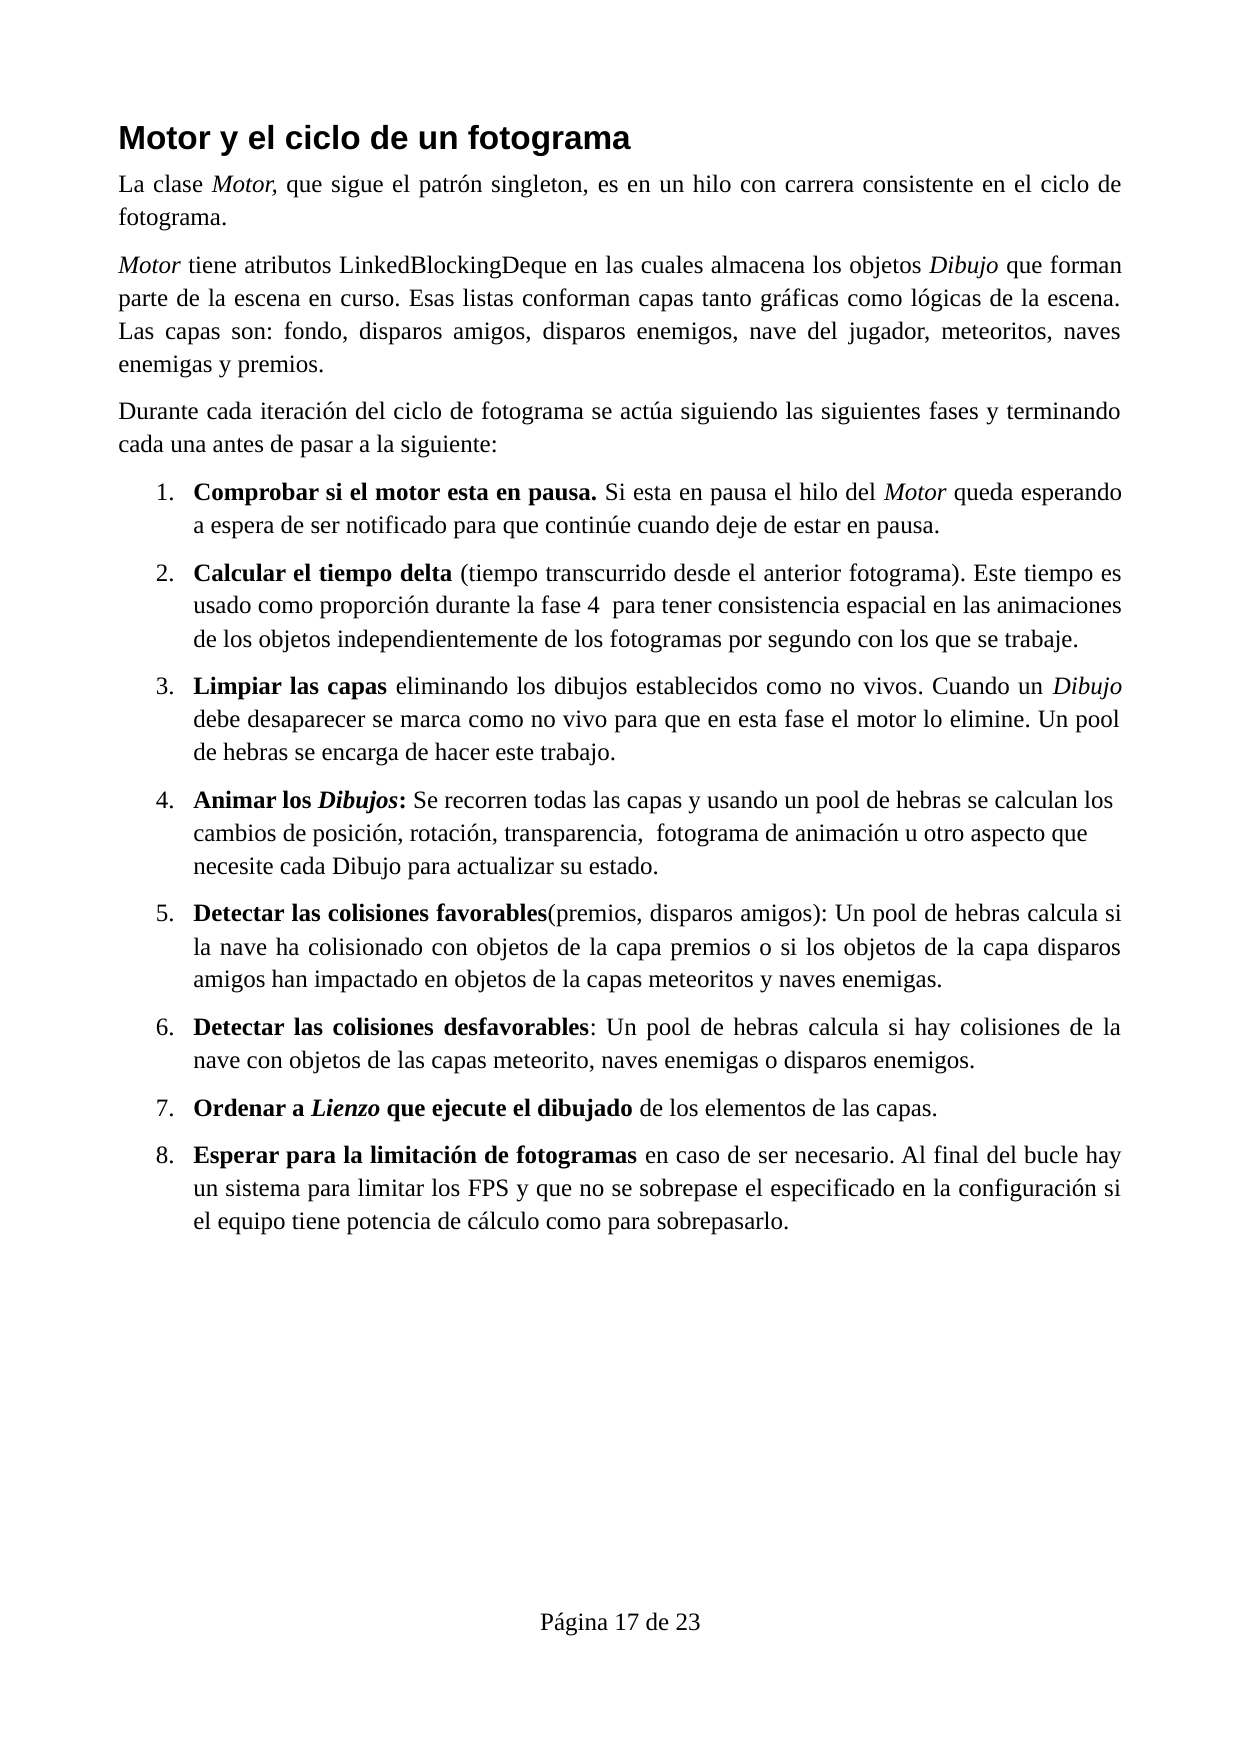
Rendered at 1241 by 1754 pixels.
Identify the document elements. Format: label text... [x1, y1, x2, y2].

text La clase Motor, que sigue el patrón singleton, es en un hilo con carrera consistente en el ciclo de fotograma. [118, 169, 1122, 231]
subtitle Motor y el ciclo de un fotograma [118, 118, 1122, 157]
list Calcular el tiempo delta (tiempo transcurrido desde el anterior fotograma). Este tiempo es usado como proporción durante la fase 4 para tener consistencia espacial en las animaciones de los objetos independientemente de los fotogramas por segundo con los que se trabaje. [156, 558, 1122, 652]
list Animar los Dibujos: Se recorren todas las capas y usando un pool de hebras se calculan los cambios de posición, rotación, transparencia, fotograma de animación u otro aspecto que necesite cada Dibujo para actualizar su estado. [156, 785, 1122, 880]
text Durante cada iteración del ciclo de fotograma se actúa siguiendo las siguientes fases y terminando cada una antes de pasar a la siguiente: [118, 396, 1122, 458]
list Limpiar las capas eliminando los dibujos establecidos como no vivos. Cuando un Dibujo debe desaparecer se marca como no vivo para que en esta fase el motor lo elimine. Un pool de hebras se encarga de hacer este trabajo. [156, 671, 1122, 766]
list Esperar para la limitación de fotogramas en caso de ser necesario. Al final del bucle hay un sistema para limitar los FPS y que no se sobrepase el especificado en la configuración si el equipo tiene potencia de cálculo como para sobrepasarlo. [156, 1140, 1122, 1235]
list Detectar las colisiones desfavorables: Un pool de hebras calcula si hay colisiones de la nave con objetos de las capas meteorito, naves enemigas o disparos enemigos. [156, 1012, 1122, 1074]
list Comprobar si el motor esta en pausa. Si esta en pausa el hilo del Motor queda esperando a espera de ser notificado para que continúe cuando deje de estar en pausa. [156, 477, 1122, 539]
list Detectar las colisiones favorables(premios, disparos amigos): Un pool de hebras calcula si la nave ha colisionado con objetos de la capa premios o si los objetos de la capa disparos amigos han impactado en objetos de la capas meteoritos y naves enemigas. [156, 898, 1122, 993]
list Ordenar a Lienzo que ejecute el dibujado de los elementos de las capas. [156, 1093, 1122, 1122]
text Motor tiene atributos LinkedBlockingDeque en las cuales almacena los objetos Dibujo que forman parte de la escena en curso. Esas listas conforman capas tanto gráficas como lógicas de la escena. Las capas son: fondo, disparos amigos, disparos enemigos, nave del jugador, meteoritos, naves enemigas y premios. [118, 250, 1122, 377]
